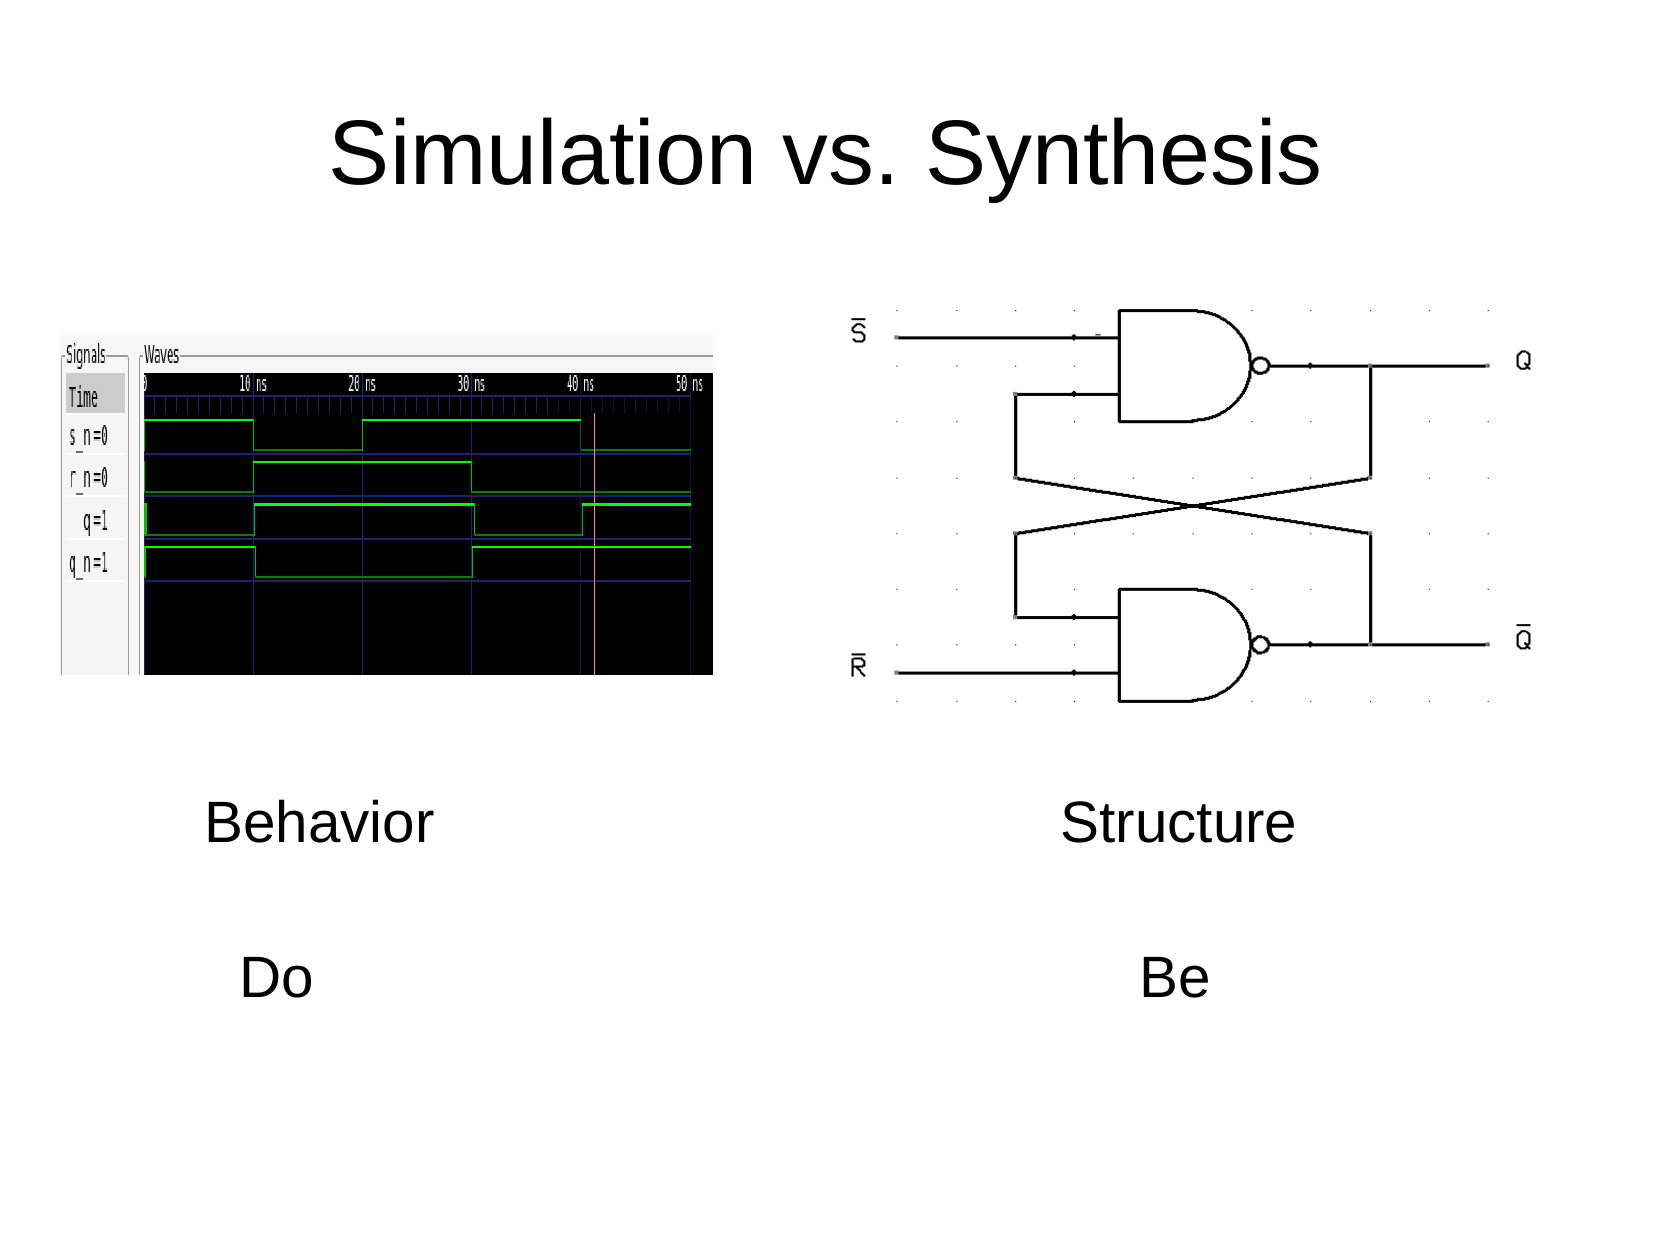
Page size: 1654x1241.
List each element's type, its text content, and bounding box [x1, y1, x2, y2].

text_box Behavior [189, 782, 451, 863]
picture [60, 335, 713, 676]
picture [843, 299, 1538, 713]
text_box Structure [1045, 782, 1313, 863]
text_box Do [225, 937, 330, 1018]
title Simulation vs. Synthesis [82, 49, 1571, 257]
text_box Be [1125, 937, 1226, 1018]
